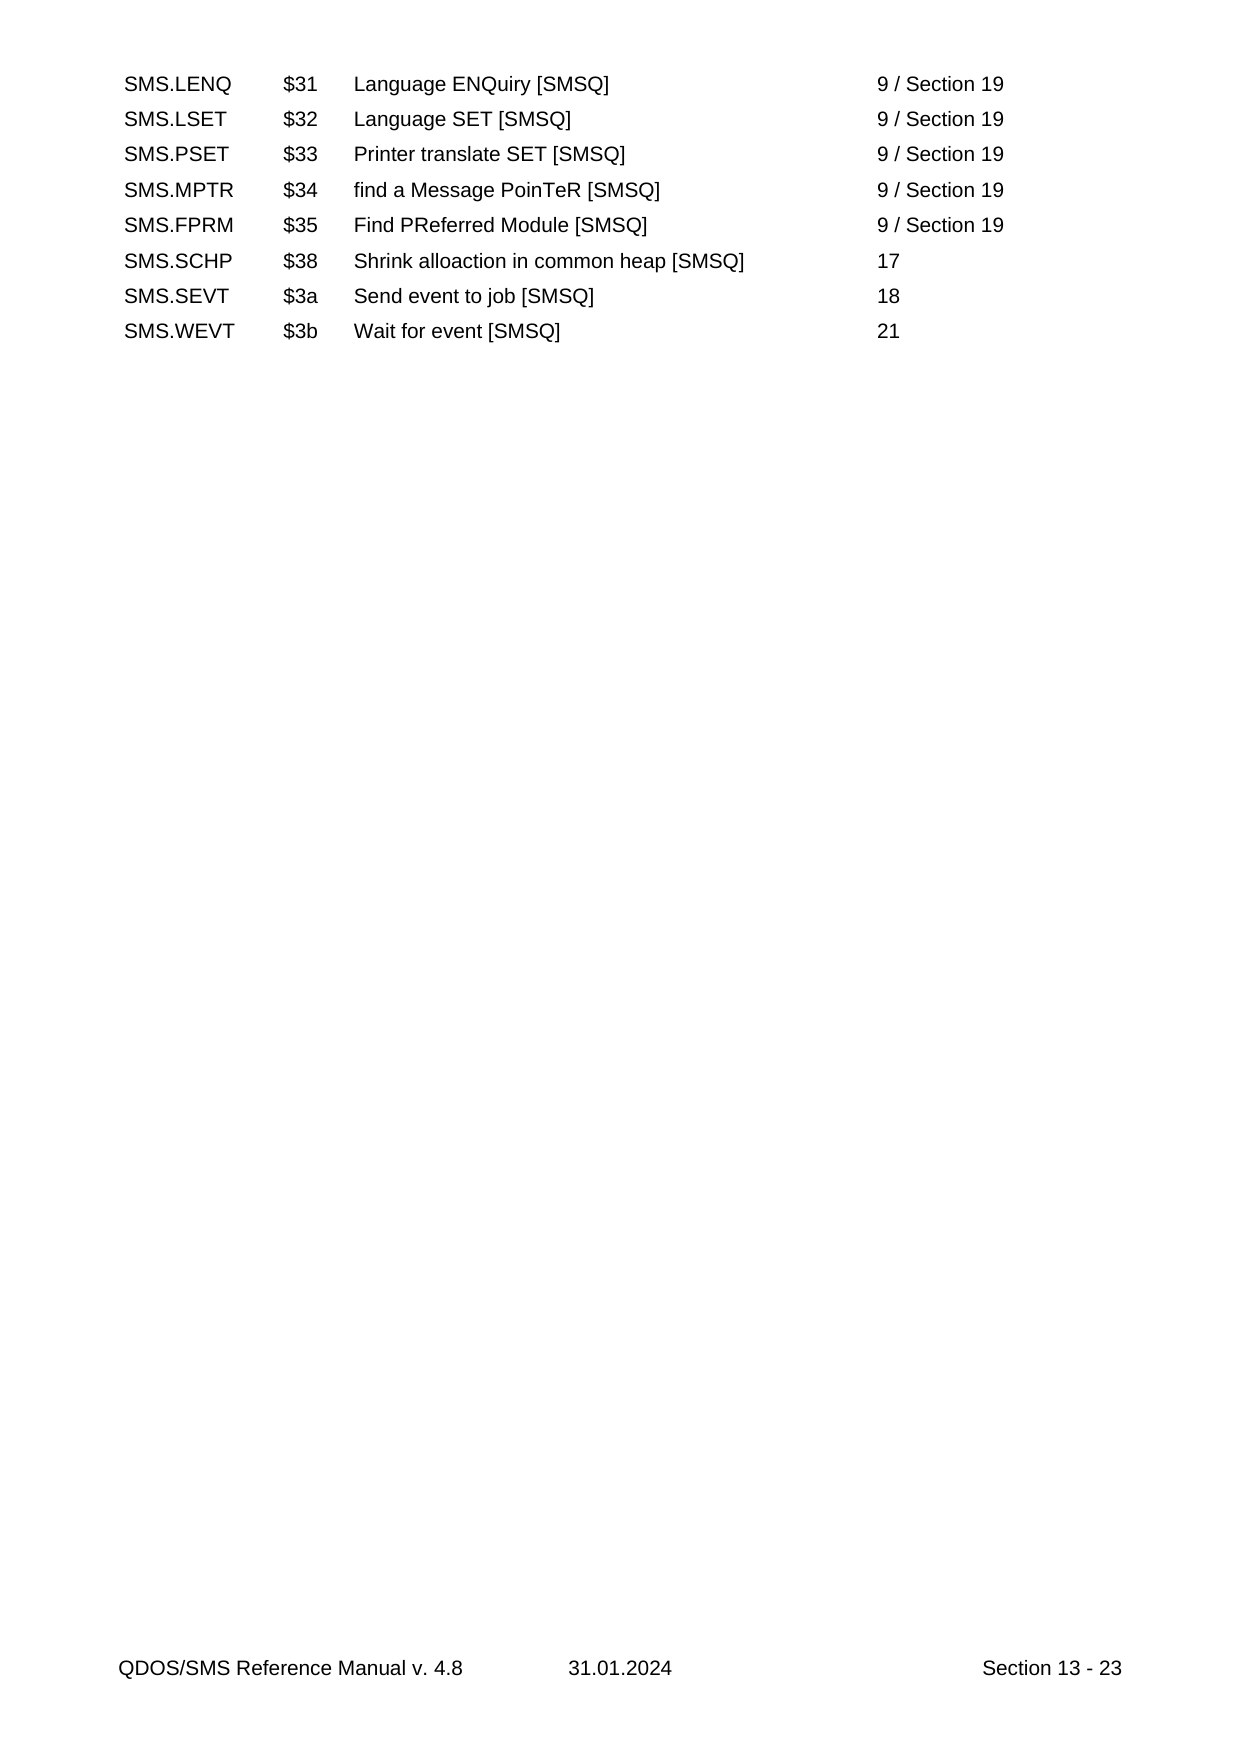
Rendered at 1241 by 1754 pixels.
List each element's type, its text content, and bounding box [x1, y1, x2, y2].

table_cell SMS.PSET [118, 136, 277, 172]
table_cell $3b [278, 314, 348, 349]
table_cell 9 / Section 19 [871, 101, 1045, 136]
table_cell SMS.LSET [118, 101, 277, 136]
table_cell find a Message PoinTeR [SMSQ] [348, 172, 871, 207]
table_cell SMS.FPRM [118, 207, 277, 243]
table_cell 17 [871, 243, 1045, 278]
table_cell 9 / Section 19 [871, 136, 1045, 172]
table_cell 9 / Section 19 [871, 66, 1045, 101]
table_cell SMS.MPTR [118, 172, 277, 207]
table_cell Shrink alloaction in common heap [SMSQ] [348, 243, 871, 278]
table_cell Language SET [SMSQ] [348, 101, 871, 136]
table_cell 18 [871, 278, 1045, 313]
table_cell $3a [278, 278, 348, 313]
table_cell 9 / Section 19 [871, 207, 1045, 243]
table_cell $34 [278, 172, 348, 207]
table_cell $35 [278, 207, 348, 243]
table_cell $33 [278, 136, 348, 172]
table_cell 21 [871, 314, 1045, 349]
table_cell SMS.WEVT [118, 314, 277, 349]
table_cell $32 [278, 101, 348, 136]
table_cell Find PReferred Module [SMSQ] [348, 207, 871, 243]
table_cell Send event to job [SMSQ] [348, 278, 871, 313]
table_cell $38 [278, 243, 348, 278]
table_cell SMS.SEVT [118, 278, 277, 313]
table_cell SMS.LENQ [118, 66, 277, 101]
table_cell Wait for event [SMSQ] [348, 314, 871, 349]
table_cell 9 / Section 19 [871, 172, 1045, 207]
table_cell Printer translate SET [SMSQ] [348, 136, 871, 172]
table_cell SMS.SCHP [118, 243, 277, 278]
table_cell $31 [278, 66, 348, 101]
table_cell Language ENQuiry [SMSQ] [348, 66, 871, 101]
